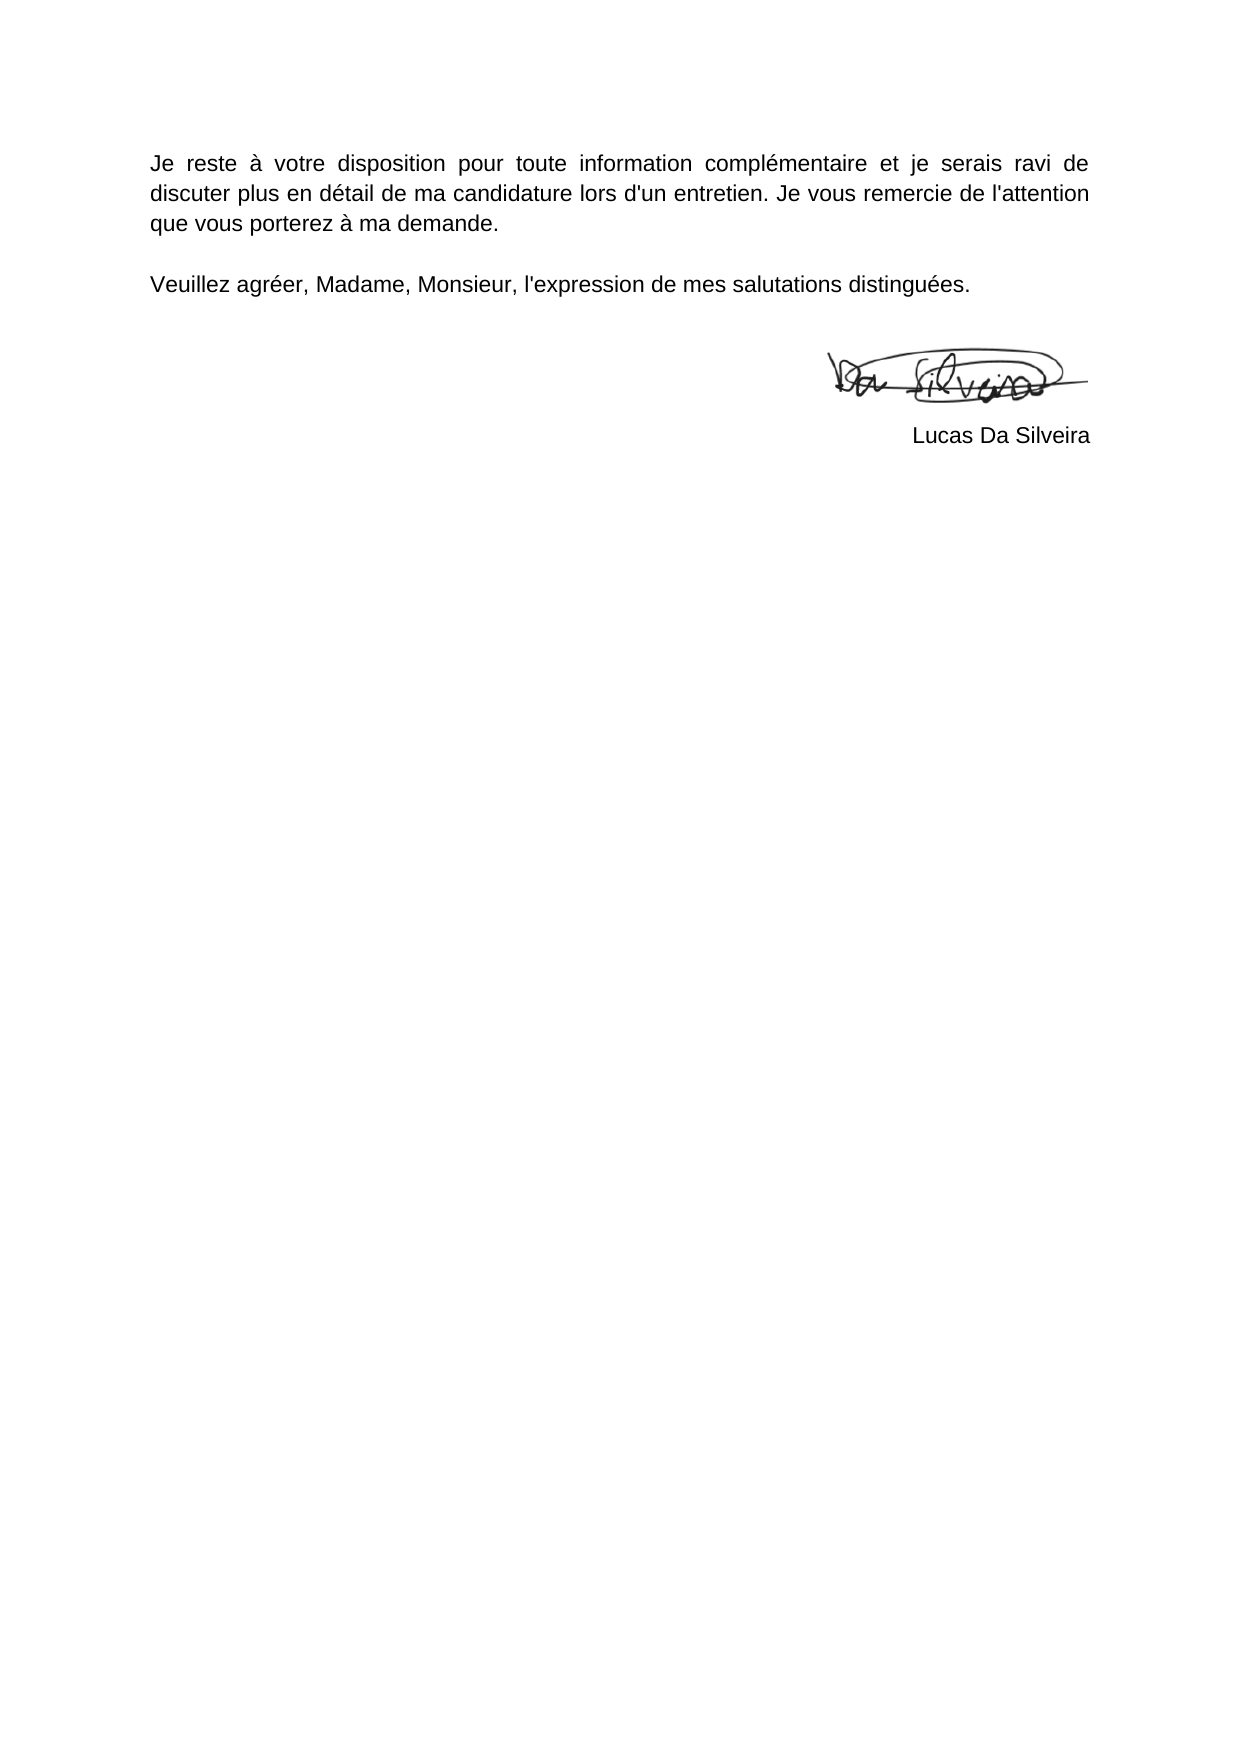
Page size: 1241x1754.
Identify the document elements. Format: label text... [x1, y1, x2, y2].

picture [817, 339, 1088, 411]
text Veuillez agréer, Madame, Monsieur, l'expression de mes salutations distinguées. [150, 271, 1090, 297]
text Je reste à votre disposition pour toute information complémentaire et je serais ravi de discuter plus en détail de ma candidature lors d'un entretien. Je vous remercie de l'attention que vous porterez à ma demande. [150, 150, 1090, 237]
text Lucas Da Silveira [150, 422, 1090, 448]
